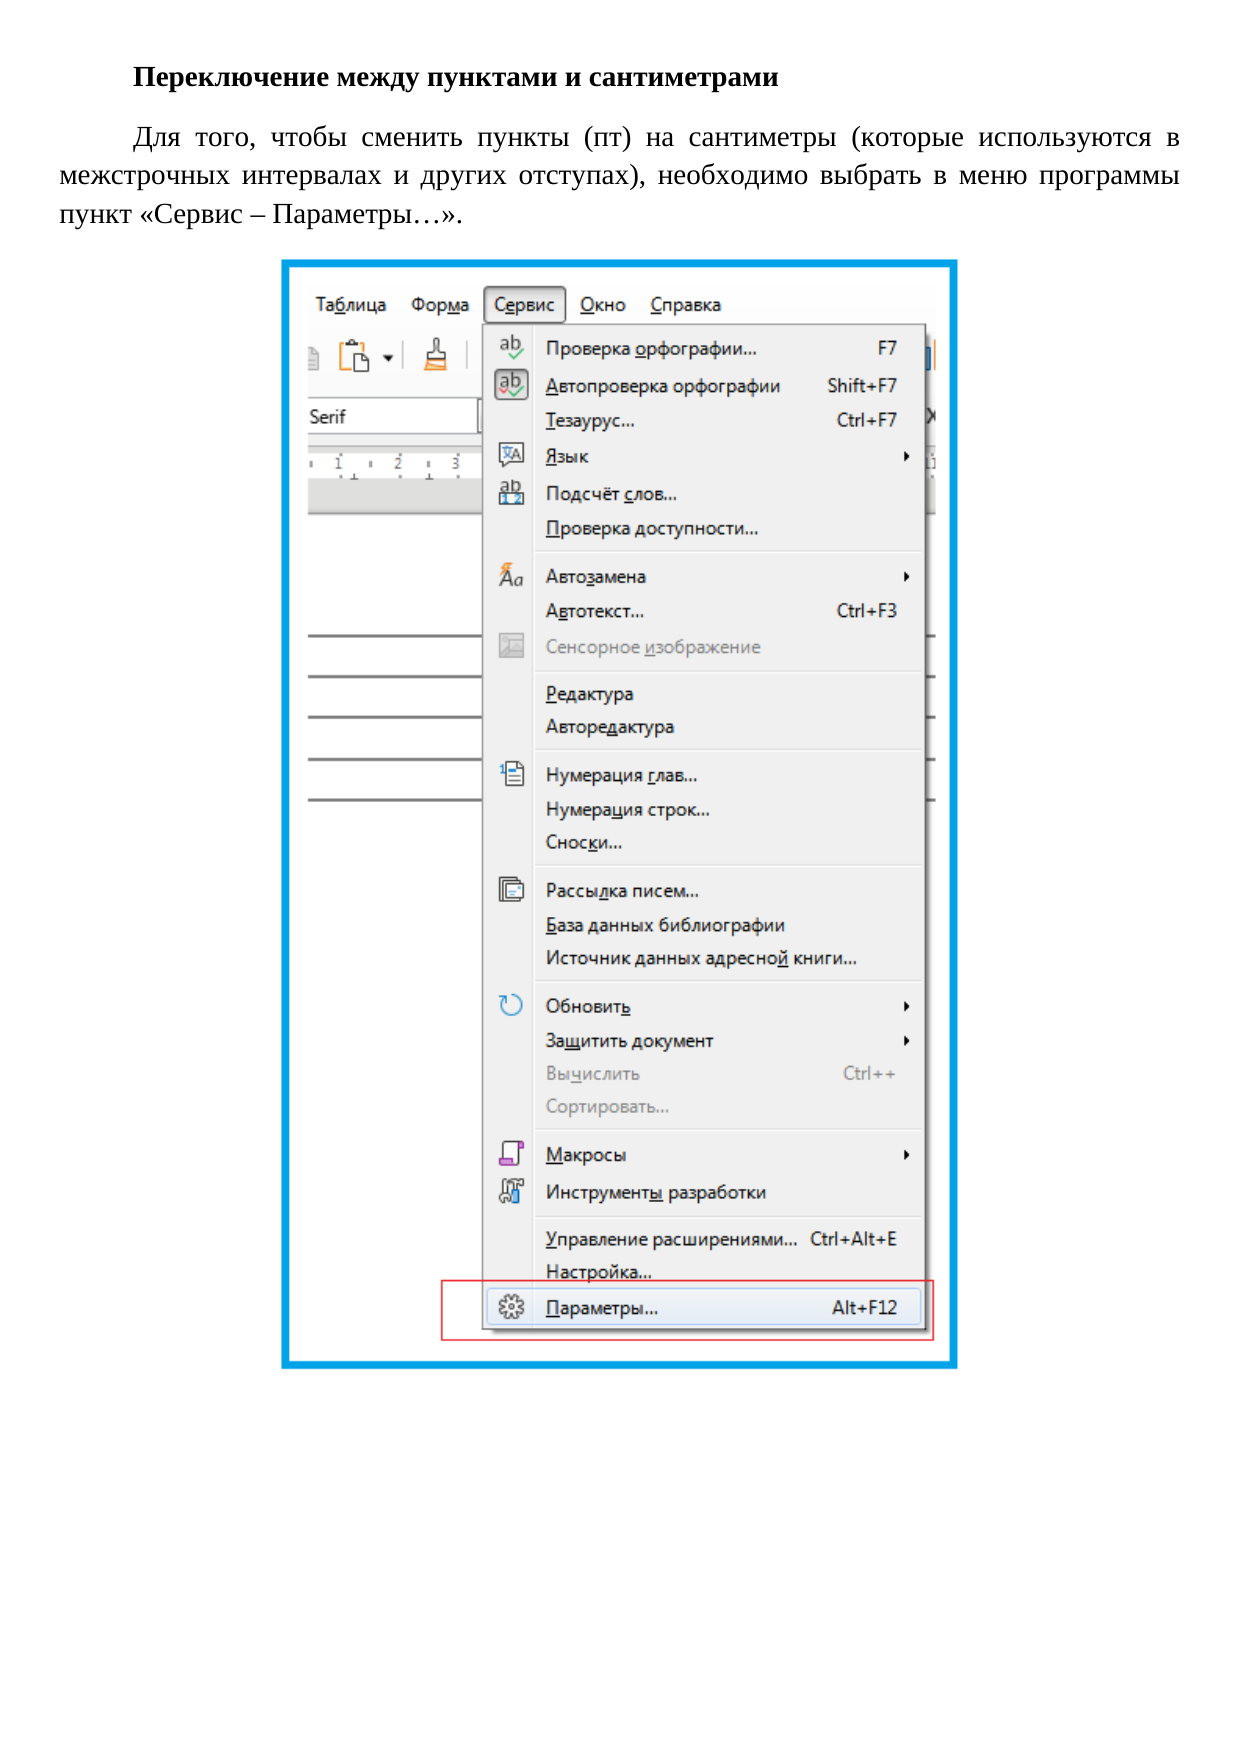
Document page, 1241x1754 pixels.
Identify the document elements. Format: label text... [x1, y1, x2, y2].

picture [277, 255, 964, 1377]
text Переключение между пунктами и сантиметрами [59, 59, 1181, 93]
text Для того, чтобы сменить пункты (пт) на сантиметры (которые используются в межстрочных интервалах и других отступах), необходимо выбрать в меню программы пункт «Сервис – Параметры…». [59, 119, 1181, 229]
